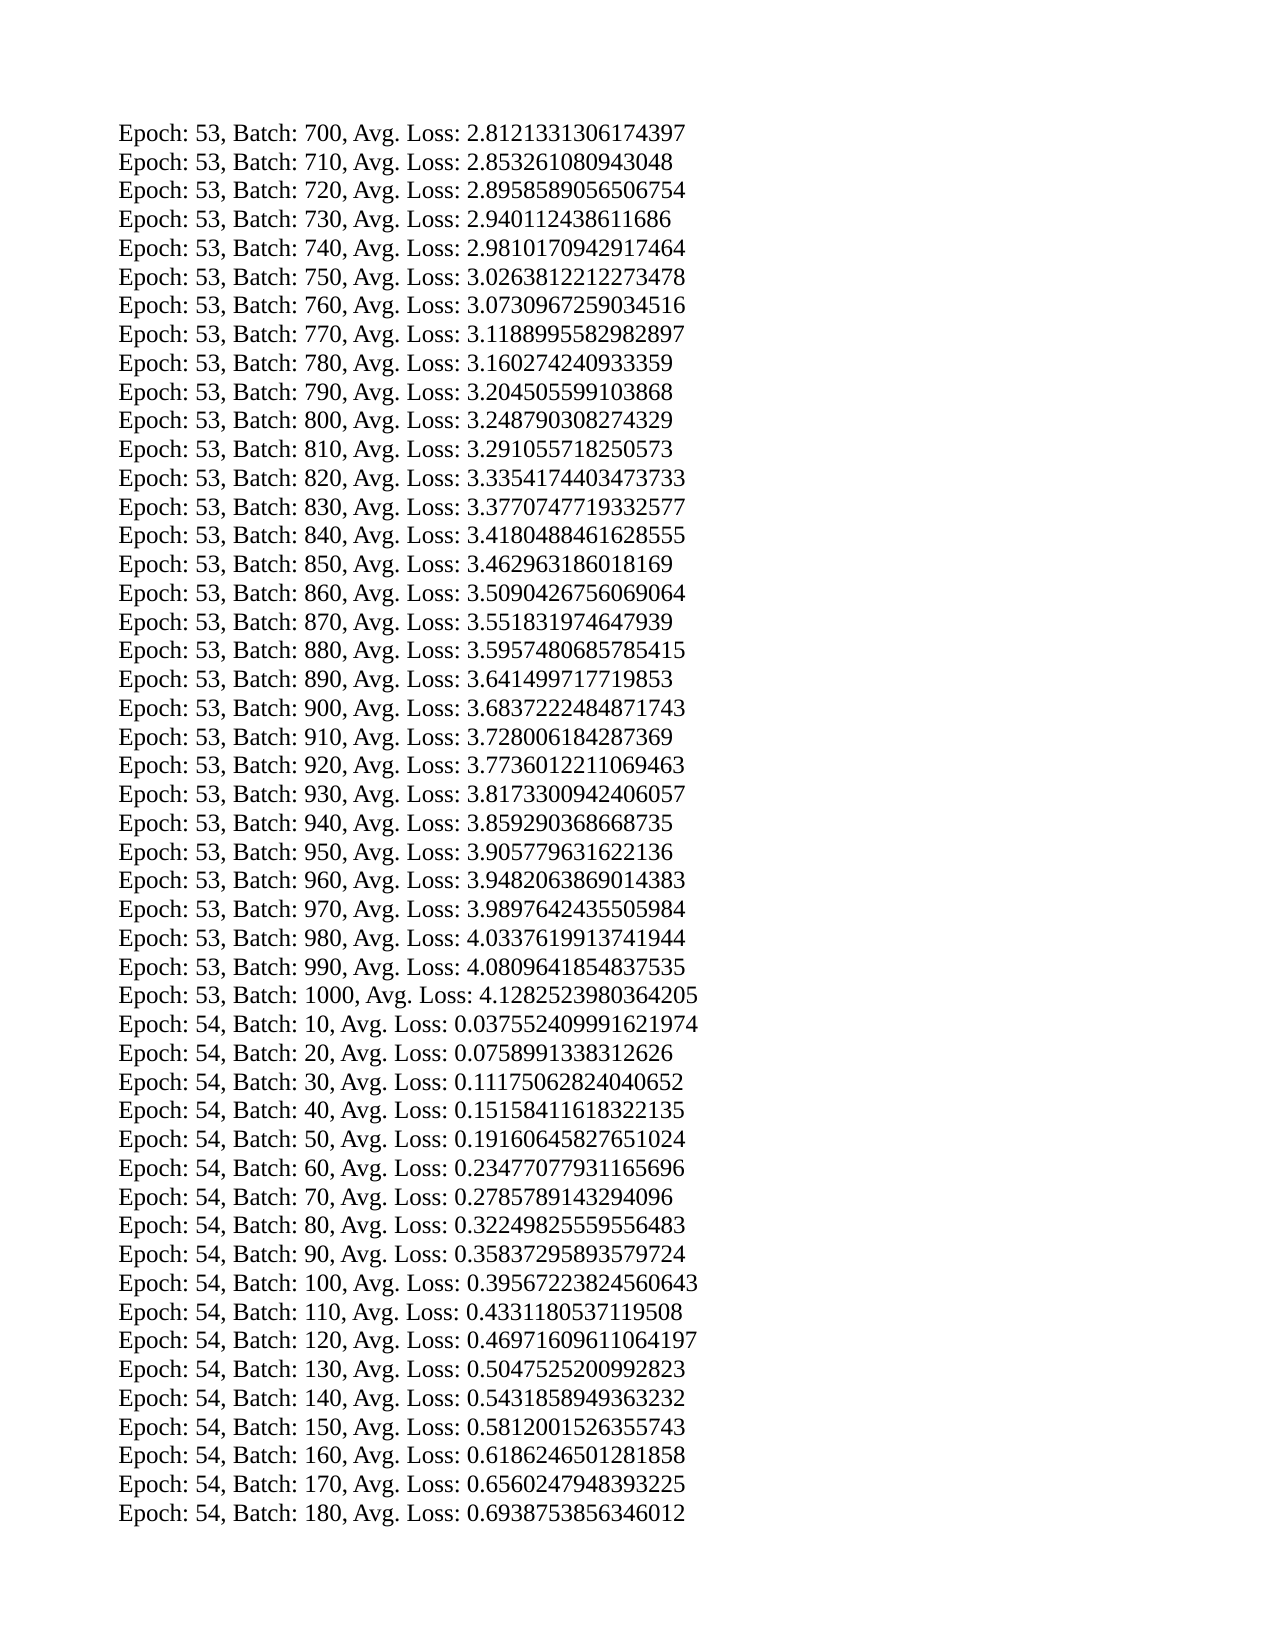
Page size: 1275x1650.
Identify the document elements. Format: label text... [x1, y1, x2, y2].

text Epoch: 53, Batch: 750, Avg. Loss: 3.0263812212273478 [118, 262, 1157, 291]
text Epoch: 54, Batch: 70, Avg. Loss: 0.2785789143294096 [118, 1182, 1157, 1211]
text Epoch: 53, Batch: 780, Avg. Loss: 3.160274240933359 [118, 348, 1157, 377]
text Epoch: 53, Batch: 970, Avg. Loss: 3.9897642435505984 [118, 894, 1157, 923]
text Epoch: 54, Batch: 140, Avg. Loss: 0.5431858949363232 [118, 1383, 1157, 1412]
text Epoch: 53, Batch: 890, Avg. Loss: 3.641499717719853 [118, 664, 1157, 693]
text Epoch: 53, Batch: 820, Avg. Loss: 3.3354174403473733 [118, 463, 1157, 492]
text Epoch: 53, Batch: 940, Avg. Loss: 3.859290368668735 [118, 808, 1157, 837]
text Epoch: 53, Batch: 810, Avg. Loss: 3.291055718250573 [118, 434, 1157, 463]
text Epoch: 53, Batch: 920, Avg. Loss: 3.7736012211069463 [118, 751, 1157, 779]
text Epoch: 54, Batch: 160, Avg. Loss: 0.6186246501281858 [118, 1441, 1157, 1469]
text Epoch: 54, Batch: 10, Avg. Loss: 0.037552409991621974 [118, 1009, 1157, 1038]
text Epoch: 53, Batch: 840, Avg. Loss: 3.4180488461628555 [118, 521, 1157, 549]
text Epoch: 54, Batch: 30, Avg. Loss: 0.11175062824040652 [118, 1067, 1157, 1096]
text Epoch: 53, Batch: 700, Avg. Loss: 2.8121331306174397 [118, 118, 1157, 147]
text Epoch: 54, Batch: 110, Avg. Loss: 0.4331180537119508 [118, 1297, 1157, 1326]
text Epoch: 53, Batch: 740, Avg. Loss: 2.9810170942917464 [118, 233, 1157, 262]
text Epoch: 53, Batch: 760, Avg. Loss: 3.0730967259034516 [118, 291, 1157, 319]
text Epoch: 54, Batch: 90, Avg. Loss: 0.35837295893579724 [118, 1239, 1157, 1268]
text Epoch: 53, Batch: 710, Avg. Loss: 2.853261080943048 [118, 147, 1157, 176]
text Epoch: 53, Batch: 900, Avg. Loss: 3.6837222484871743 [118, 693, 1157, 722]
text Epoch: 53, Batch: 980, Avg. Loss: 4.0337619913741944 [118, 923, 1157, 952]
text Epoch: 53, Batch: 910, Avg. Loss: 3.728006184287369 [118, 722, 1157, 751]
text Epoch: 54, Batch: 40, Avg. Loss: 0.15158411618322135 [118, 1096, 1157, 1124]
text Epoch: 53, Batch: 950, Avg. Loss: 3.905779631622136 [118, 837, 1157, 866]
text Epoch: 53, Batch: 770, Avg. Loss: 3.1188995582982897 [118, 319, 1157, 348]
text Epoch: 53, Batch: 720, Avg. Loss: 2.8958589056506754 [118, 176, 1157, 204]
text Epoch: 53, Batch: 730, Avg. Loss: 2.940112438611686 [118, 204, 1157, 233]
text Epoch: 53, Batch: 1000, Avg. Loss: 4.1282523980364205 [118, 981, 1157, 1009]
text Epoch: 53, Batch: 860, Avg. Loss: 3.5090426756069064 [118, 578, 1157, 607]
text Epoch: 54, Batch: 100, Avg. Loss: 0.39567223824560643 [118, 1268, 1157, 1297]
text Epoch: 54, Batch: 180, Avg. Loss: 0.6938753856346012 [118, 1498, 1157, 1527]
text Epoch: 54, Batch: 170, Avg. Loss: 0.6560247948393225 [118, 1469, 1157, 1498]
text Epoch: 54, Batch: 20, Avg. Loss: 0.0758991338312626 [118, 1038, 1157, 1067]
text Epoch: 53, Batch: 830, Avg. Loss: 3.3770747719332577 [118, 492, 1157, 521]
text Epoch: 53, Batch: 800, Avg. Loss: 3.248790308274329 [118, 406, 1157, 434]
text Epoch: 53, Batch: 880, Avg. Loss: 3.5957480685785415 [118, 636, 1157, 664]
text Epoch: 54, Batch: 50, Avg. Loss: 0.19160645827651024 [118, 1124, 1157, 1153]
text Epoch: 54, Batch: 80, Avg. Loss: 0.32249825559556483 [118, 1211, 1157, 1239]
text Epoch: 53, Batch: 990, Avg. Loss: 4.0809641854837535 [118, 952, 1157, 981]
text Epoch: 54, Batch: 150, Avg. Loss: 0.5812001526355743 [118, 1412, 1157, 1441]
text Epoch: 54, Batch: 60, Avg. Loss: 0.23477077931165696 [118, 1153, 1157, 1182]
text Epoch: 53, Batch: 930, Avg. Loss: 3.8173300942406057 [118, 779, 1157, 808]
text Epoch: 54, Batch: 130, Avg. Loss: 0.5047525200992823 [118, 1354, 1157, 1383]
text Epoch: 53, Batch: 960, Avg. Loss: 3.9482063869014383 [118, 866, 1157, 894]
text Epoch: 53, Batch: 790, Avg. Loss: 3.204505599103868 [118, 377, 1157, 406]
text Epoch: 54, Batch: 120, Avg. Loss: 0.46971609611064197 [118, 1326, 1157, 1354]
text Epoch: 53, Batch: 850, Avg. Loss: 3.462963186018169 [118, 549, 1157, 578]
text Epoch: 53, Batch: 870, Avg. Loss: 3.551831974647939 [118, 607, 1157, 636]
